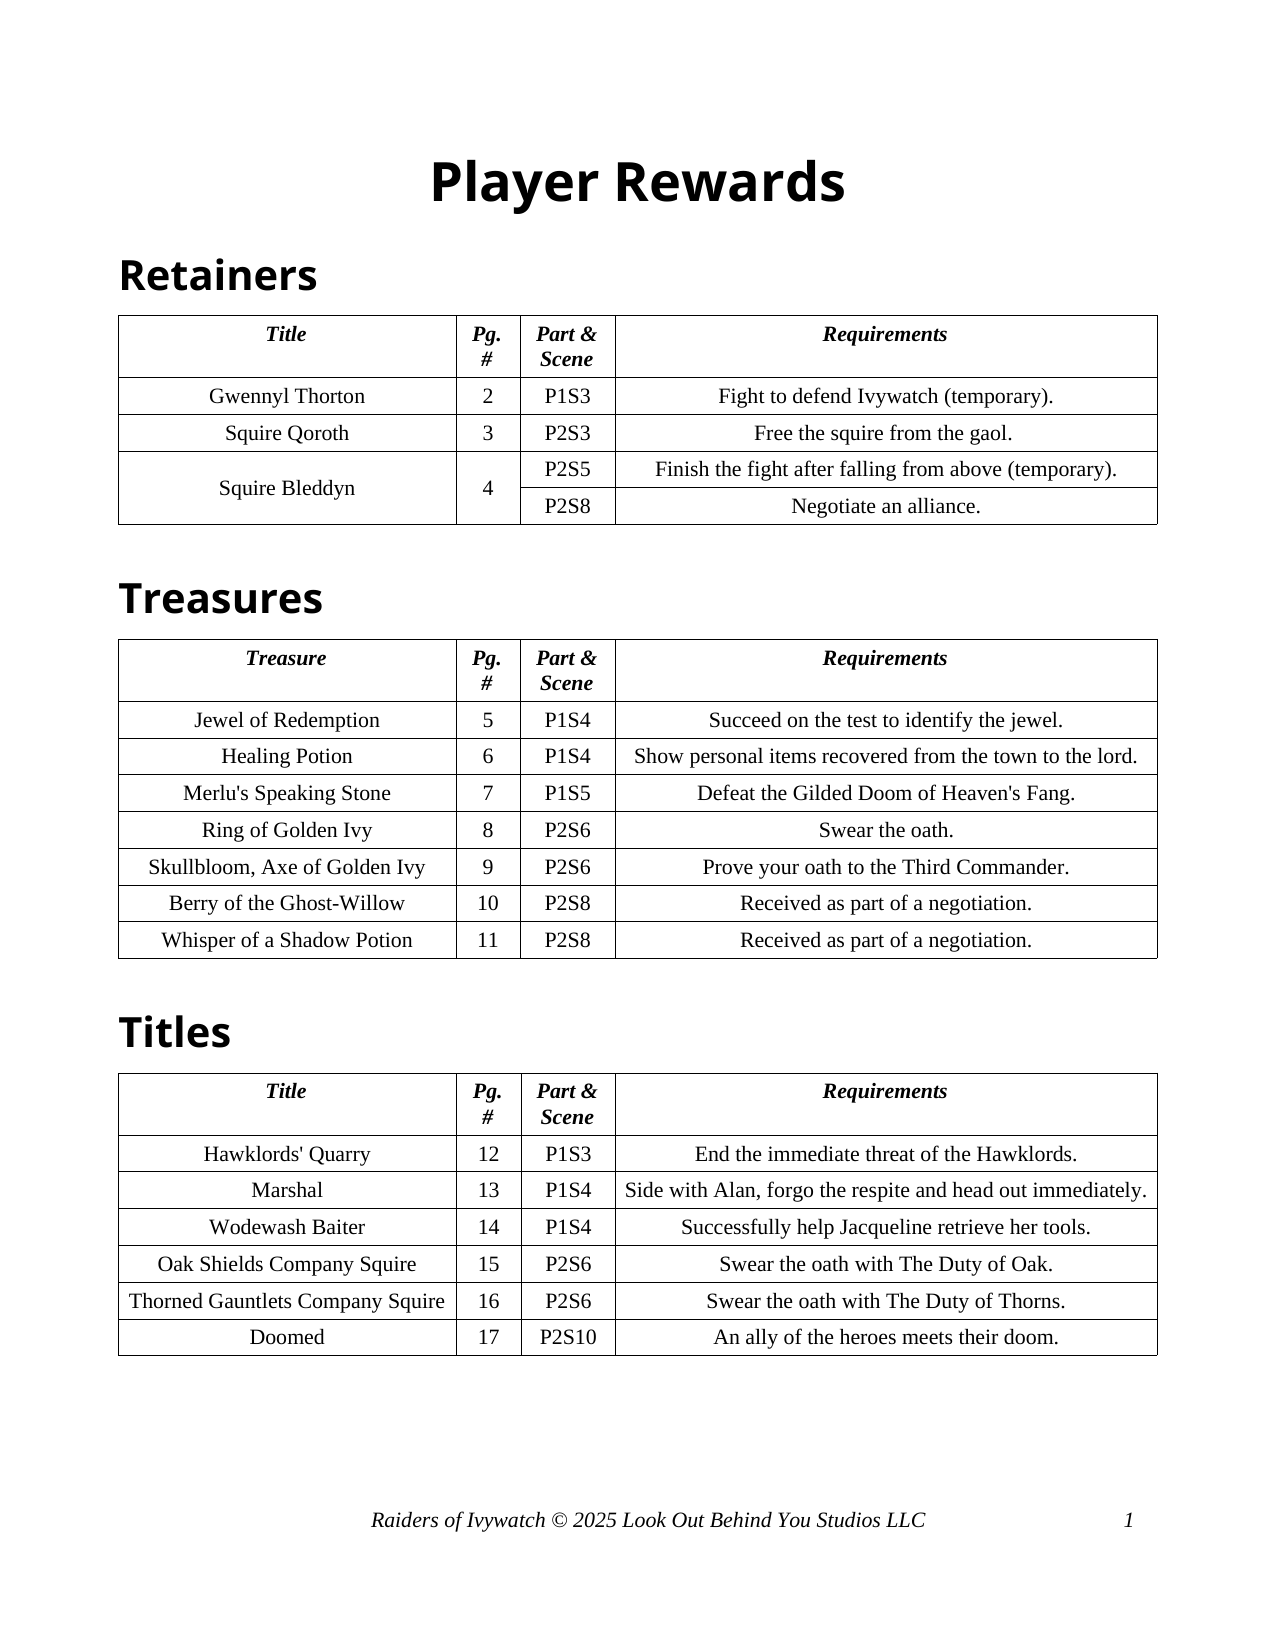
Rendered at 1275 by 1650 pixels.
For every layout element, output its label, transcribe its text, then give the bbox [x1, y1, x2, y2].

table_cell An ally of the heroes meets their doom. [616, 1320, 1157, 1355]
table_header Requirements [616, 316, 1157, 377]
table_cell Received as part of a negotiation. [616, 922, 1157, 958]
table_header Part & Scene [521, 316, 615, 377]
table_header Part & Scene [521, 640, 615, 701]
table_cell Side with Alan, forgo the respite and head out immediately. [616, 1172, 1157, 1208]
table_cell 7 [457, 775, 520, 811]
table_header Part & Scene [522, 1074, 615, 1135]
table_cell 2 [457, 378, 520, 414]
table_cell P1S4 [522, 1172, 615, 1208]
table_cell 14 [457, 1209, 521, 1245]
table_cell Negotiate an alliance. [616, 488, 1157, 524]
table_cell Hawklords' Quarry [119, 1136, 456, 1171]
table_cell Free the squire from the gaol. [616, 415, 1157, 451]
table_cell Swear the oath with The Duty of Thorns. [616, 1283, 1157, 1319]
table_cell Ring of Golden Ivy [119, 812, 456, 848]
table_cell Squire Qoroth [119, 415, 456, 451]
table_cell 8 [457, 812, 520, 848]
table_cell Successfully help Jacqueline retrieve her tools. [616, 1209, 1157, 1245]
table_cell 5 [457, 702, 520, 738]
table_cell Healing Potion [119, 739, 456, 774]
subtitle Player Rewards [118, 143, 1157, 217]
table_cell P2S3 [521, 415, 615, 451]
subtitle Titles [118, 1003, 1157, 1060]
table_header Title [119, 1074, 456, 1135]
table_cell 4 [457, 452, 520, 524]
table_cell P2S8 [521, 488, 615, 524]
table_cell 6 [457, 739, 520, 774]
table_cell P2S6 [521, 849, 615, 885]
subtitle Retainers [118, 246, 1157, 302]
table_header Title [119, 316, 456, 377]
table_header Requirements [616, 640, 1157, 701]
table_cell 13 [457, 1172, 521, 1208]
table_cell Whisper of a Shadow Potion [119, 922, 456, 958]
table_header Pg. # [457, 1074, 521, 1135]
table_cell Defeat the Gilded Doom of Heaven's Fang. [616, 775, 1157, 811]
table_cell Swear the oath. [616, 812, 1157, 848]
table_cell Oak Shields Company Squire [119, 1246, 456, 1282]
table_cell Finish the fight after falling from above (temporary). [616, 452, 1157, 487]
table_cell 12 [457, 1136, 521, 1171]
table_cell Merlu's Speaking Stone [119, 775, 456, 811]
table_cell P2S8 [521, 922, 615, 958]
table_cell P1S3 [521, 378, 615, 414]
table_cell P1S4 [522, 1209, 615, 1245]
table_cell Thorned Gauntlets Company Squire [119, 1283, 456, 1319]
table_cell P2S6 [521, 812, 615, 848]
table_cell Doomed [119, 1320, 456, 1355]
table_cell P1S3 [522, 1136, 615, 1171]
table_cell P1S4 [521, 702, 615, 738]
table_cell 11 [457, 922, 520, 958]
table_cell P2S5 [521, 452, 615, 487]
table_cell Wodewash Baiter [119, 1209, 456, 1245]
table_cell P2S6 [522, 1283, 615, 1319]
table_cell Show personal items recovered from the town to the lord. [616, 739, 1157, 774]
table_cell Swear the oath with The Duty of Oak. [616, 1246, 1157, 1282]
table_cell 9 [457, 849, 520, 885]
table_cell 17 [457, 1320, 521, 1355]
table_cell Succeed on the test to identify the jewel. [616, 702, 1157, 738]
table_cell Berry of the Ghost-Willow [119, 886, 456, 921]
table_cell End the immediate threat of the Hawklords. [616, 1136, 1157, 1171]
table_cell Squire Bleddyn [119, 452, 456, 524]
table_cell P2S10 [522, 1320, 615, 1355]
table_cell P2S6 [522, 1246, 615, 1282]
table_cell 10 [457, 886, 520, 921]
table_cell Fight to defend Ivywatch (temporary). [616, 378, 1157, 414]
table_header Requirements [616, 1074, 1157, 1135]
table_cell 15 [457, 1246, 521, 1282]
table_cell P1S4 [521, 739, 615, 774]
table_header Pg. # [457, 316, 520, 377]
table_cell P1S5 [521, 775, 615, 811]
table_cell Received as part of a negotiation. [616, 886, 1157, 921]
table_cell 3 [457, 415, 520, 451]
table_cell P2S8 [521, 886, 615, 921]
table_cell Marshal [119, 1172, 456, 1208]
table_cell Gwennyl Thorton [119, 378, 456, 414]
table_cell Jewel of Redemption [119, 702, 456, 738]
table_cell Skullbloom, Axe of Golden Ivy [119, 849, 456, 885]
table_cell Prove your oath to the Third Commander. [616, 849, 1157, 885]
table_header Pg. # [457, 640, 520, 701]
table_cell 16 [457, 1283, 521, 1319]
subtitle Treasures [118, 569, 1157, 626]
table_header Treasure [119, 640, 456, 701]
